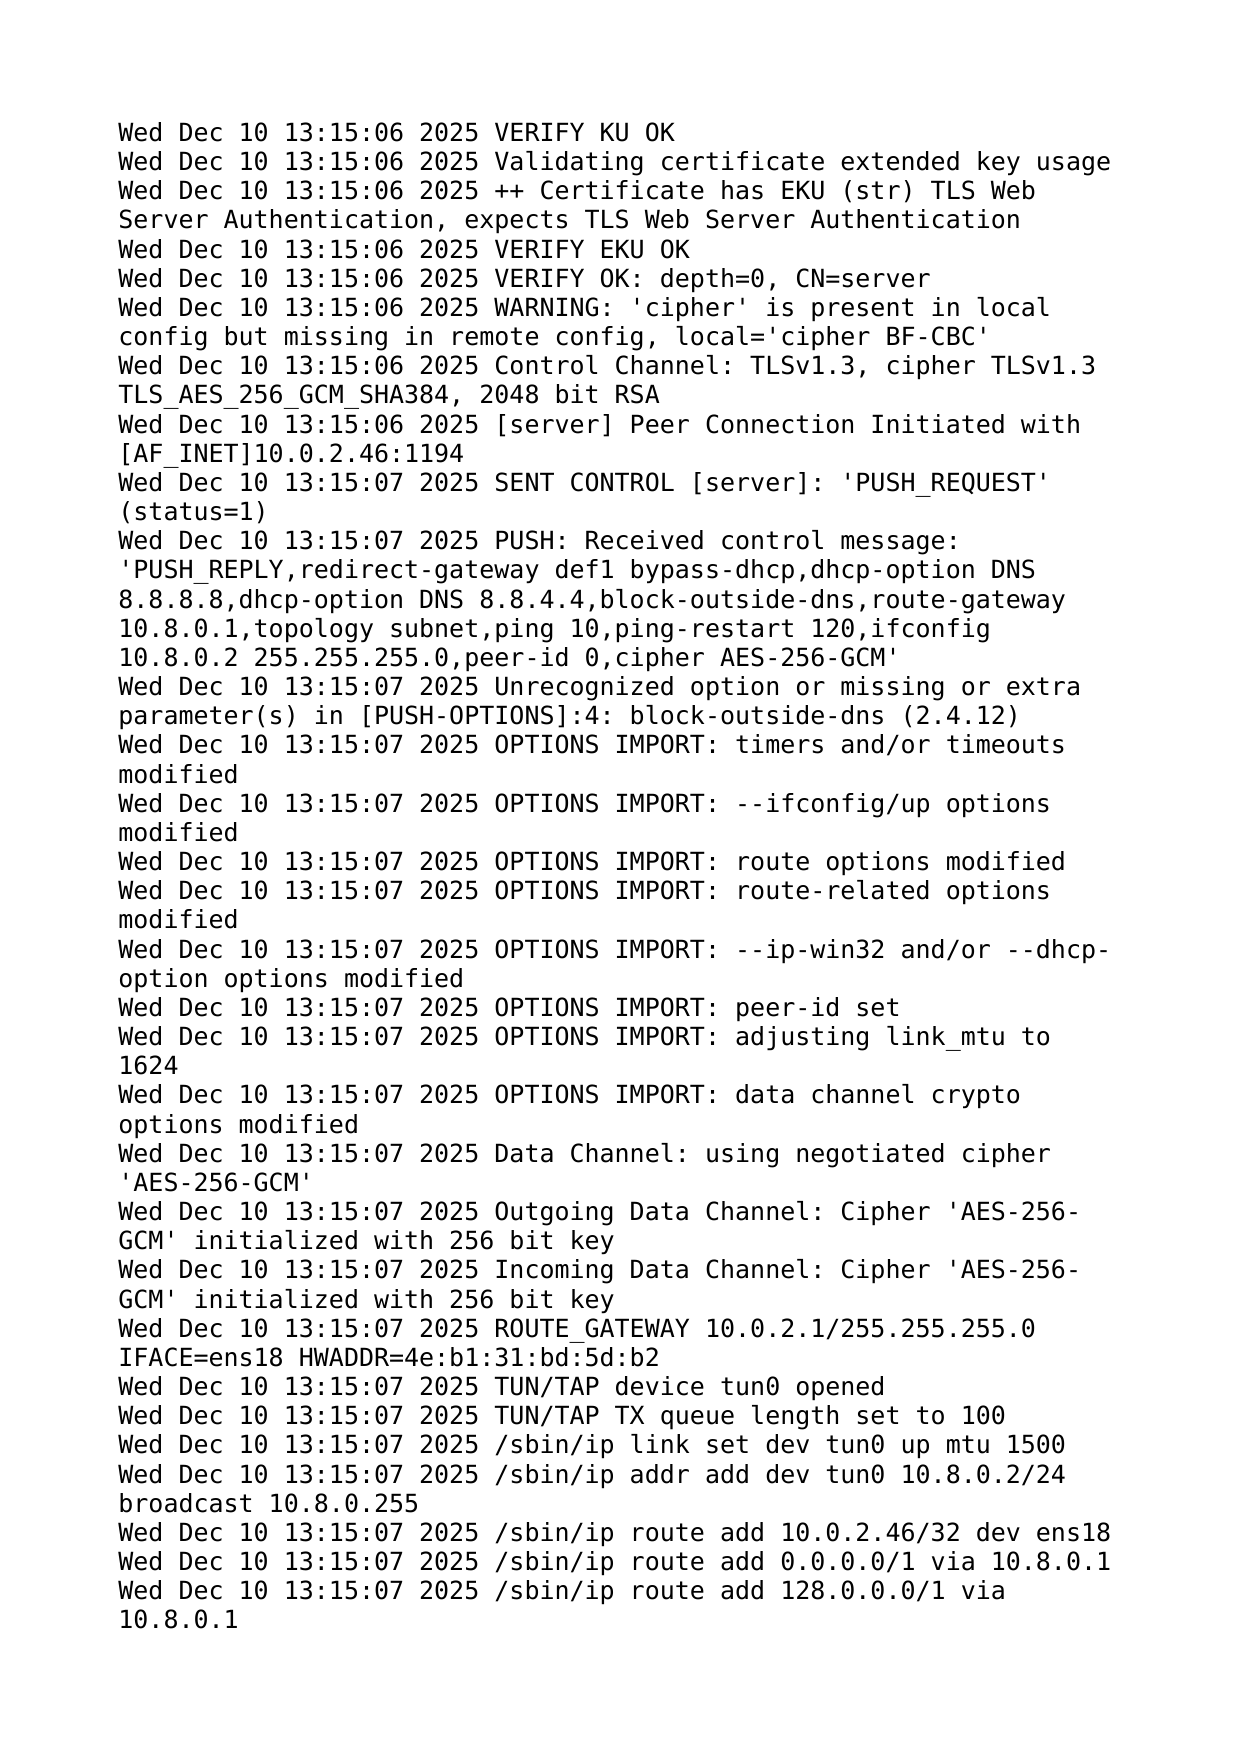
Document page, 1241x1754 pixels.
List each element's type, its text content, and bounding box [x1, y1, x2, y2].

text Wed Dec 10 13:15:06 2025 VERIFY KU OK Wed Dec 10 13:15:06 2025 Validating certificate extended key usage Wed Dec 10 13:15:06 2025 ++ Certificate has EKU (str) TLS Web Server Authentication, expects TLS Web Server Authentication Wed Dec 10 13:15:06 2025 VERIFY EKU OK Wed Dec 10 13:15:06 2025 VERIFY OK: depth=0, CN=server Wed Dec 10 13:15:06 2025 WARNING: 'cipher' is present in local config but missing in remote config, local='cipher BF-CBC' Wed Dec 10 13:15:06 2025 Control Channel: TLSv1.3, cipher TLSv1.3 TLS_AES_256_GCM_SHA384, 2048 bit RSA Wed Dec 10 13:15:06 2025 [server] Peer Connection Initiated with [AF_INET]10.0.2.46:1194 Wed Dec 10 13:15:07 2025 SENT CONTROL [server]: 'PUSH_REQUEST' (status=1) Wed Dec 10 13:15:07 2025 PUSH: Received control message: 'PUSH_REPLY,redirect-gateway def1 bypass-dhcp,dhcp-option DNS 8.8.8.8,dhcp-option DNS 8.8.4.4,block-outside-dns,route-gateway 10.8.0.1,topology subnet,ping 10,ping-restart 120,ifconfig 10.8.0.2 255.255.255.0,peer-id 0,cipher AES-256-GCM' Wed Dec 10 13:15:07 2025 Unrecognized option or missing or extra parameter(s) in [PUSH-OPTIONS]:4: block-outside-dns (2.4.12) Wed Dec 10 13:15:07 2025 OPTIONS IMPORT: timers and/or timeouts modified Wed Dec 10 13:15:07 2025 OPTIONS IMPORT: --ifconfig/up options modified Wed Dec 10 13:15:07 2025 OPTIONS IMPORT: route options modified Wed Dec 10 13:15:07 2025 OPTIONS IMPORT: route-related options modified Wed Dec 10 13:15:07 2025 OPTIONS IMPORT: --ip-win32 and/or --dhcp-option options modified Wed Dec 10 13:15:07 2025 OPTIONS IMPORT: peer-id set Wed Dec 10 13:15:07 2025 OPTIONS IMPORT: adjusting link_mtu to 1624 Wed Dec 10 13:15:07 2025 OPTIONS IMPORT: data channel crypto options modified Wed Dec 10 13:15:07 2025 Data Channel: using negotiated cipher 'AES-256-GCM' Wed Dec 10 13:15:07 2025 Outgoing Data Channel: Cipher 'AES-256-GCM' initialized with 256 bit key Wed Dec 10 13:15:07 2025 Incoming Data Channel: Cipher 'AES-256-GCM' initialized with 256 bit key Wed Dec 10 13:15:07 2025 ROUTE_GATEWAY 10.0.2.1/255.255.255.0 IFACE=ens18 HWADDR=4e:b1:31:bd:5d:b2 Wed Dec 10 13:15:07 2025 TUN/TAP device tun0 opened Wed Dec 10 13:15:07 2025 TUN/TAP TX queue length set to 100 Wed Dec 10 13:15:07 2025 /sbin/ip link set dev tun0 up mtu 1500 Wed Dec 10 13:15:07 2025 /sbin/ip addr add dev tun0 10.8.0.2/24 broadcast 10.8.0.255 Wed Dec 10 13:15:07 2025 /sbin/ip route add 10.0.2.46/32 dev ens18 Wed Dec 10 13:15:07 2025 /sbin/ip route add 0.0.0.0/1 via 10.8.0.1 Wed Dec 10 13:15:07 2025 /sbin/ip route add 128.0.0.0/1 via 10.8.0.1 [118, 118, 1122, 1635]
